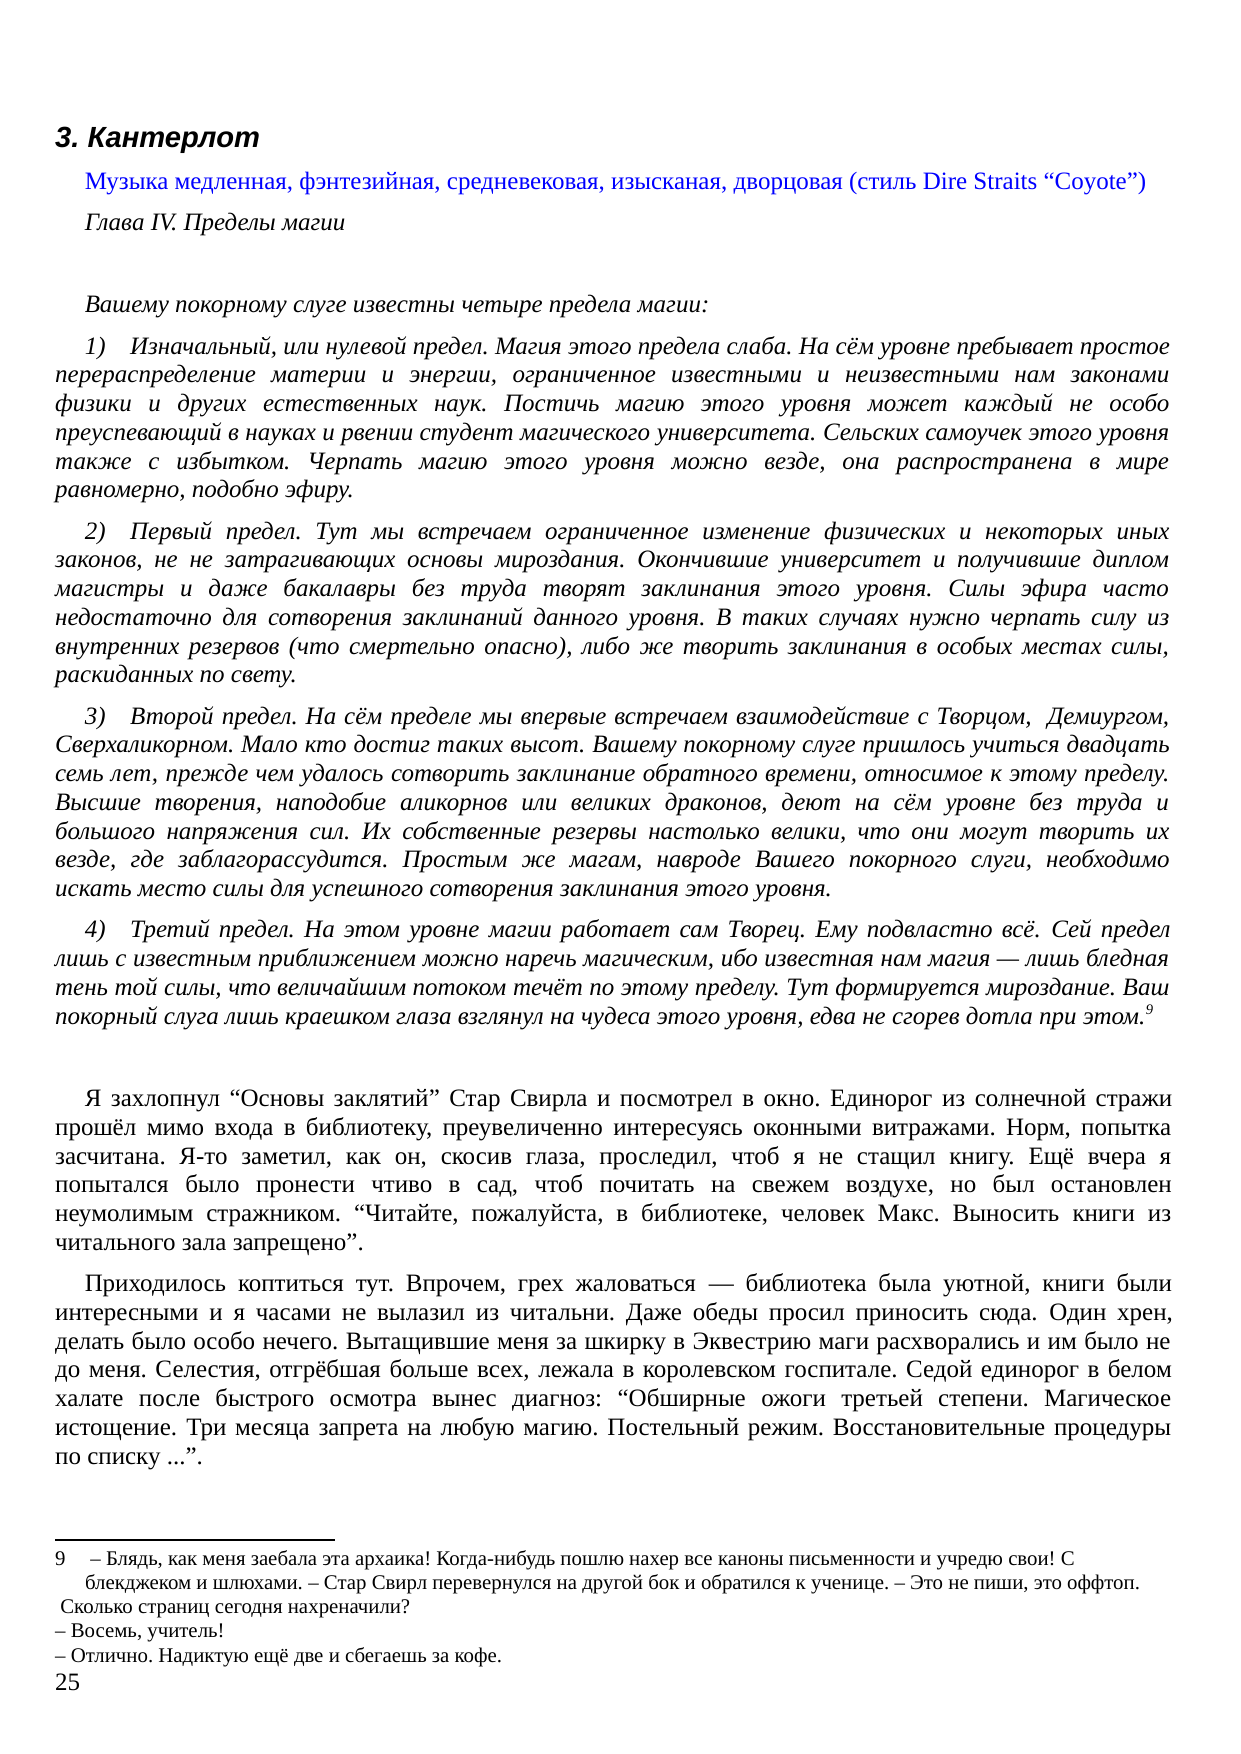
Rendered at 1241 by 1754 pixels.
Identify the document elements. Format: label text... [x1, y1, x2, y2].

list Первый предел. Тут мы встречаем ограниченное изменение физических и некоторых иных законов, не не затрагивающих основы мироздания. Окончившие университет и получившие диплом магистры и даже бакалавры без труда творят заклинания этого уровня. Силы эфира часто недостаточно для сотворения заклинаний данного уровня. В таких случаях нужно черпать силу из внутренних резервов (что смертельно опасно), либо же творить заклинания в особых местах силы, раскиданных по свету. [55, 516, 1173, 688]
list Сколько страниц сегодня нахреначили? [55, 1594, 1173, 1618]
list Изначальный, или нулевой предел. Магия этого предела слаба. На сём уровне пребывает простое перераспределение материи и энергии, ограниченное известными и неизвестными нам законами физики и других естественных наук. Постичь магию этого уровня может каждый не особо преуспевающий в науках и рвении студент магического университета. Сельских самоучек этого уровня также с избытком. Черпать магию этого уровня можно везде, она распространена в мире равномерно, подобно эфиру. [55, 331, 1173, 503]
text Глава IV. Пределы магии [55, 207, 1173, 236]
text Я захлопнул “Основы заклятий” Стар Свирла и посмотрел в окно. Единорог из солнечной стражи прошёл мимо входа в библиотеку, преувеличенно интересуясь оконными витражами. Норм, попытка засчитана. Я-то заметил, как он, скосив глаза, проследил, чтоб я не стащил книгу. Ещё вчера я попытался было пронести чтиво в сад, чтоб почитать на свежем воздухе, но был остановлен неумолимым стражником. “Читайте, пожалуйста, в библиотеке, человек Макс. Выносить книги из читального зала запрещено”. [55, 1083, 1173, 1256]
text Приходилось коптиться тут. Впрочем, грех жаловаться — библиотека была уютной, книги были интересными и я часами не вылазил из читальни. Даже обеды просил приносить сюда. Один хрен, делать было особо нечего. Вытащившие меня за шкирку в Эквестрию маги расхворались и им было не до меня. Селестия, отгрёбшая больше всех, лежала в королевском госпитале. Седой единорог в белом халате после быстрого осмотра вынес диагноз: “Обширные ожоги третьей степени. Магическое истощение. Три месяца запрета на любую магию. Постельный режим. Восстановительные процедуры по списку ...”. [55, 1268, 1173, 1469]
subtitle 3. Кантерлот [55, 120, 1173, 153]
list Третий предел. На этом уровне магии работает сам Творец. Ему подвластно всё. Сей предел лишь с известным приближением можно наречь магическим, ибо известная нам магия — лишь бледная тень той силы, что величайшим потоком течёт по этому пределу. Тут формируется мироздание. Ваш покорный слуга лишь краешком глаза взглянул на чудеса этого уровня, едва не сгорев дотла при этом. [55, 914, 1173, 1029]
list – Блядь, как меня заебала эта архаика! Когда-нибудь пошлю нахер все каноны письменности и учредю свои! С блекджеком и шлюхами. – Стар Свирл перевернулся на другой бок и обратился к ученице. – Это не пиши, это оффтоп. [55, 1546, 1173, 1594]
list Второй предел. На сём пределе мы впервые встречаем взаимодействие с Творцом, Демиургом, Сверхаликорном. Мало кто достиг таких высот. Вашему покорному слуге пришлось учиться двадцать семь лет, прежде чем удалось сотворить заклинание обратного времени, относимое к этому пределу. Высшие творения, наподобие аликорнов или великих драконов, деют на сём уровне без труда и большого напряжения сил. Их собственные резервы настолько велики, что они могут творить их везде, где заблагорассудится. Простым же магам, навроде Вашего покорного слуги, необходимо искать место силы для успешного сотворения заклинания этого уровня. [55, 701, 1173, 902]
list – Восемь, учитель! [55, 1618, 1173, 1642]
text Музыка медленная, фэнтезийная, средневековая, изысканая, дворцовая (стиль Dire Straits “Coyote”) [55, 166, 1173, 194]
list – Отлично. Надиктую ещё две и сбегаешь за кофе. [55, 1642, 1173, 1667]
text Вашему покорному слуге известны четыре предела магии: [55, 289, 1173, 318]
